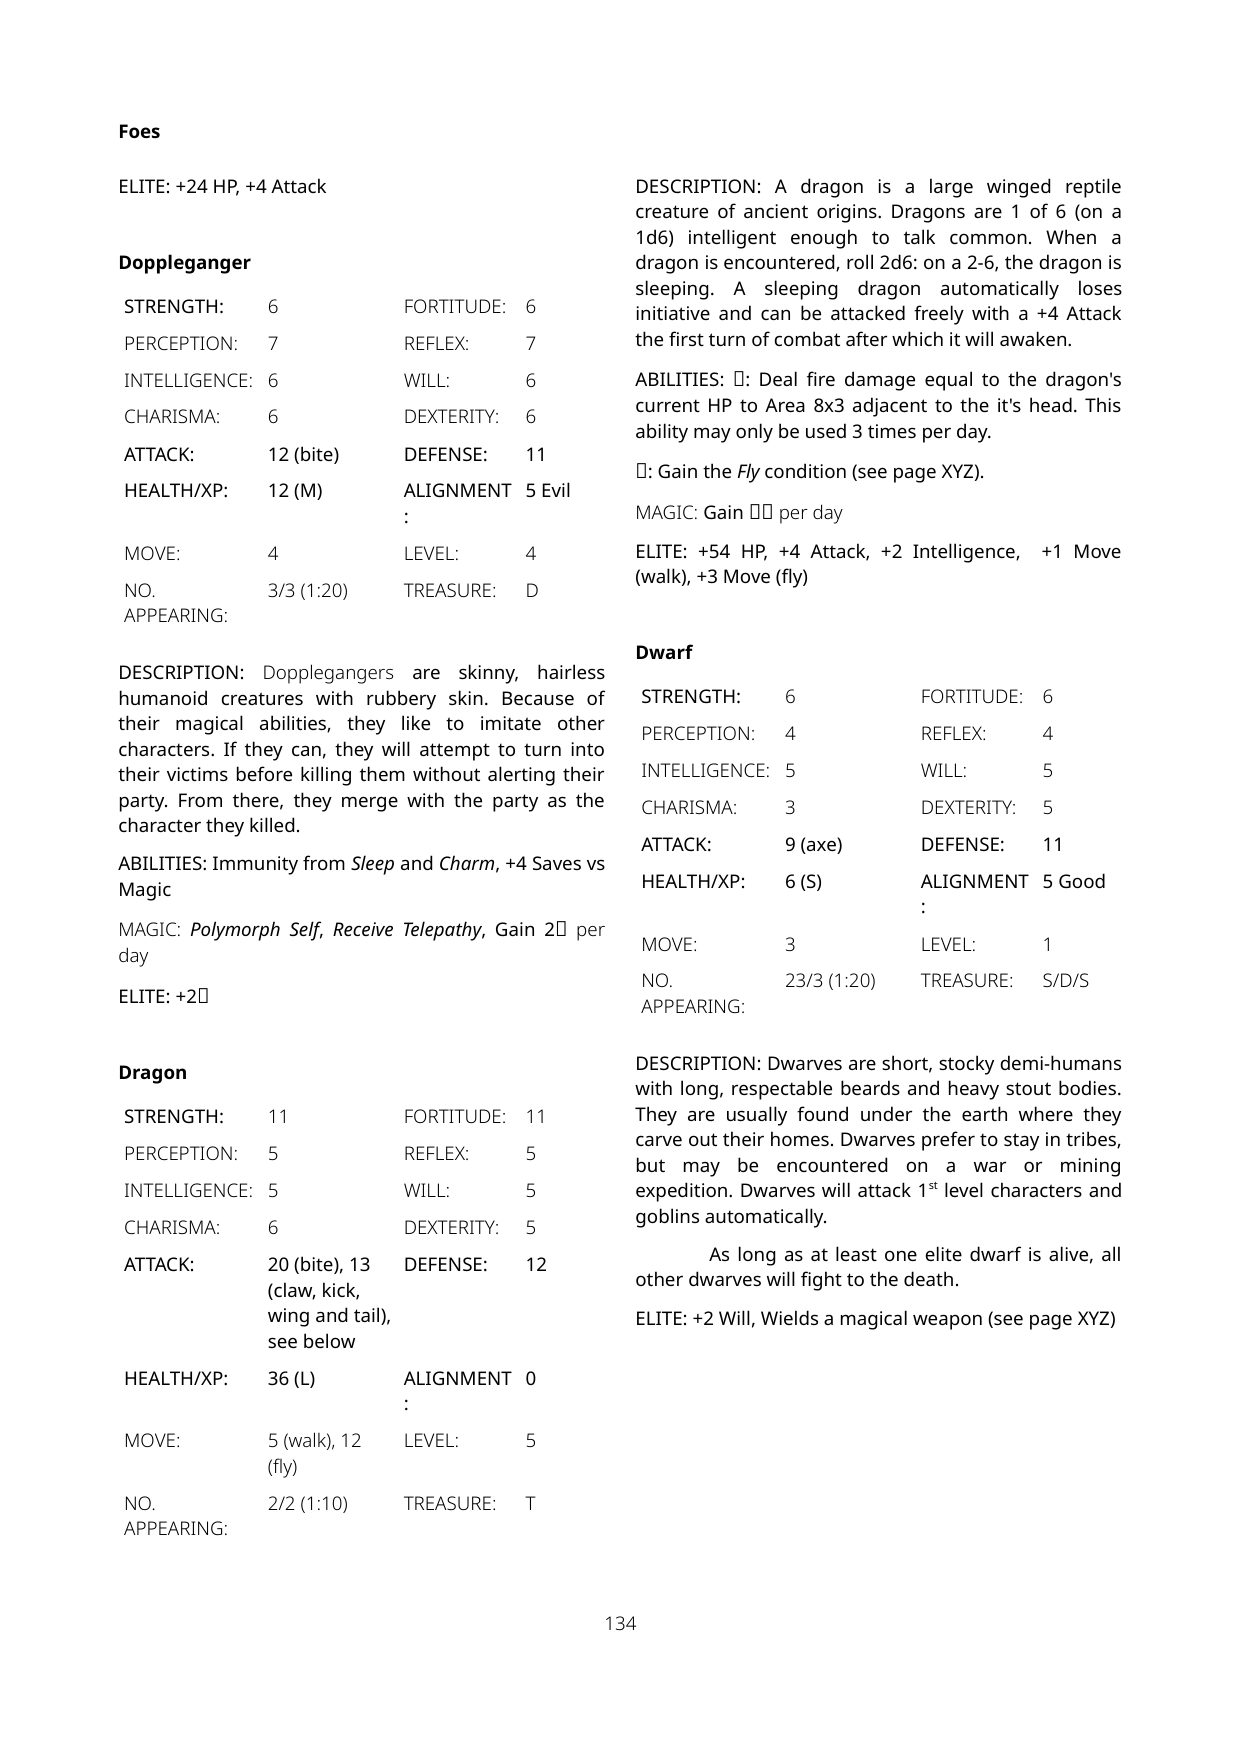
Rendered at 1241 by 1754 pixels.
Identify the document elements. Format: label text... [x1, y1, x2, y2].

table_cell S/D/S [1037, 962, 1123, 1024]
table_cell DEFENSE: [915, 826, 1037, 863]
table_cell 23/3 (1:20) [779, 962, 915, 1024]
table_cell REFLEX: [398, 1135, 520, 1172]
table_cell 5 [520, 1422, 606, 1484]
table_header FORTITUDE: [398, 1098, 520, 1135]
table_cell 9 (axe) [779, 826, 915, 863]
text ELITE: +54 HP, +4 Attack, +2 Intelligence, +1 Move (walk), +3 Move (fly) [635, 538, 1122, 589]
text DESCRIPTION: A dragon is a large winged reptile creature of ancient origins. Dragons are 1 of 6 (on a 1d6) intelligent enough to talk common. When a dragon is encountered, roll 2d6: on a 2-6, the dragon is sleeping. A sleeping dragon automatically loses initiative and can be attacked freely with a +4 Attack the first turn of combat after which it will awaken. [635, 173, 1122, 352]
table_cell PERCEPTION: [118, 324, 262, 361]
table_cell DEFENSE: [398, 435, 520, 472]
table_header 6 [1037, 678, 1123, 715]
table_cell NO. APPEARING: [635, 962, 779, 1024]
table_cell DEXTERITY: [398, 398, 520, 435]
table_cell 5 [779, 752, 915, 789]
text ELITE: +24 HP, +4 Attack [118, 173, 605, 199]
table_cell 6 [262, 1209, 398, 1246]
table_cell 6 (S) [779, 863, 915, 925]
text DESCRIPTION: Dwarves are short, stocky demi-humans with long, respectable beards and heavy stout bodies. They are usually found under the earth where they carve out their homes. Dwarves prefer to stay in tribes, but may be encountered on a war or mining expedition. Dwarves will attack 1st level characters and goblins automatically. [635, 1024, 1122, 1229]
text ABILITIES: Immunity from Sleep and Charm, +4 Saves vs Magic [118, 851, 605, 902]
table_cell 6 [520, 361, 606, 398]
table_cell HEALTH/XP: [118, 1359, 262, 1422]
table_cell 6 [262, 398, 398, 435]
table_cell 2/2 (1:10) [262, 1484, 398, 1547]
table_cell 7 [262, 324, 398, 361]
table_cell MOVE: [118, 535, 262, 572]
table_cell MOVE: [635, 925, 779, 962]
table_cell 4 [779, 715, 915, 752]
table_cell 3 [779, 925, 915, 962]
text Doppleganger [118, 249, 605, 275]
table_cell T [520, 1484, 606, 1547]
table_cell HEALTH/XP: [118, 472, 262, 534]
table_cell DEXTERITY: [398, 1209, 520, 1246]
table_cell WILL: [915, 752, 1037, 789]
table_cell 1 [1037, 925, 1123, 962]
table_cell REFLEX: [398, 324, 520, 361]
table_cell WILL: [398, 1172, 520, 1209]
table_cell WILL: [398, 361, 520, 398]
table_cell 6 [262, 361, 398, 398]
table_cell CHARISMA: [635, 789, 779, 826]
text DESCRIPTION: Dopplegangers are skinny, hairless humanoid creatures with rubbery skin. Because of their magical abilities, they like to imitate other characters. If they can, they will attempt to turn into their victims before killing them without alerting their party. From there, they merge with the party as the character they killed. [118, 634, 605, 838]
text MAGIC: Polymorph Self, Receive Telepathy, Gain 2 per day [118, 914, 605, 968]
table_header 6 [262, 287, 398, 324]
table_header STRENGTH: [635, 678, 779, 715]
table_cell 5 [1037, 789, 1123, 826]
text : Gain the Fly condition (see page XYZ). [635, 456, 1122, 485]
table_header FORTITUDE: [398, 287, 520, 324]
table_cell 5 [520, 1172, 606, 1209]
table_cell LEVEL: [398, 1422, 520, 1484]
table_cell DEFENSE: [398, 1246, 520, 1359]
table_cell 5 Good [1037, 863, 1123, 925]
table_cell ALIGNMENT: [398, 1359, 520, 1422]
table_cell LEVEL: [398, 535, 520, 572]
table_cell 3/3 (1:20) [262, 572, 398, 634]
table_cell HEALTH/XP: [635, 863, 779, 925]
text MAGIC: Gain  per day [635, 497, 1122, 526]
table_cell ATTACK: [635, 826, 779, 863]
table_cell 12 [520, 1246, 606, 1359]
text [118, 1547, 605, 1572]
table_cell ATTACK: [118, 1246, 262, 1359]
table_header 6 [520, 287, 606, 324]
table_cell TREASURE: [915, 962, 1037, 1024]
text ELITE: +2 Will, Wields a magical weapon (see page XYZ) [635, 1305, 1122, 1330]
table_header 11 [262, 1098, 398, 1135]
table_cell 5 Evil [520, 472, 606, 534]
table_cell 5 [262, 1172, 398, 1209]
table_cell 20 (bite), 13 (claw, kick, wing and tail), see below [262, 1246, 398, 1359]
table_cell ATTACK: [118, 435, 262, 472]
table_cell 5 [520, 1209, 606, 1246]
text Dragon [118, 1060, 605, 1085]
table_cell 5 [520, 1135, 606, 1172]
table_cell 11 [520, 435, 606, 472]
table_cell MOVE: [118, 1422, 262, 1484]
table_cell 3 [779, 789, 915, 826]
table_cell PERCEPTION: [635, 715, 779, 752]
table_cell INTELLIGENCE: [118, 361, 262, 398]
table_cell TREASURE: [398, 572, 520, 634]
table_cell LEVEL: [915, 925, 1037, 962]
table_cell 5 [262, 1135, 398, 1172]
table_cell 12 (M) [262, 472, 398, 534]
table_cell TREASURE: [398, 1484, 520, 1547]
table_header 11 [520, 1098, 606, 1135]
table_cell 4 [520, 535, 606, 572]
table_cell PERCEPTION: [118, 1135, 262, 1172]
table_cell INTELLIGENCE: [118, 1172, 262, 1209]
table_cell ALIGNMENT: [915, 863, 1037, 925]
table_header 6 [779, 678, 915, 715]
table_cell NO. APPEARING: [118, 572, 262, 634]
table_cell 36 (L) [262, 1359, 398, 1422]
table_cell 5 [1037, 752, 1123, 789]
table_cell CHARISMA: [118, 398, 262, 435]
text ELITE: +2 [118, 981, 605, 1009]
table_cell INTELLIGENCE: [635, 752, 779, 789]
table_cell 0 [520, 1359, 606, 1422]
table_cell 4 [1037, 715, 1123, 752]
text ABILITIES: : Deal fire damage equal to the dragon's current HP to Area 8x3 adjacent to the it's head. This ability may only be used 3 times per day. [635, 364, 1122, 444]
text As long as at least one elite dwarf is alive, all other dwarves will fight to the death. [635, 1241, 1122, 1292]
table_cell 11 [1037, 826, 1123, 863]
table_header FORTITUDE: [915, 678, 1037, 715]
table_cell 4 [262, 535, 398, 572]
table_cell 6 [520, 398, 606, 435]
text Dwarf [635, 640, 1122, 665]
table_cell REFLEX: [915, 715, 1037, 752]
table_cell NO. APPEARING: [118, 1484, 262, 1547]
table_cell 5 (walk), 12 (fly) [262, 1422, 398, 1484]
table_cell CHARISMA: [118, 1209, 262, 1246]
table_header STRENGTH: [118, 287, 262, 324]
table_cell DEXTERITY: [915, 789, 1037, 826]
table_cell 7 [520, 324, 606, 361]
table_cell 12 (bite) [262, 435, 398, 472]
table_cell ALIGNMENT: [398, 472, 520, 534]
table_header STRENGTH: [118, 1098, 262, 1135]
table_cell D [520, 572, 606, 634]
